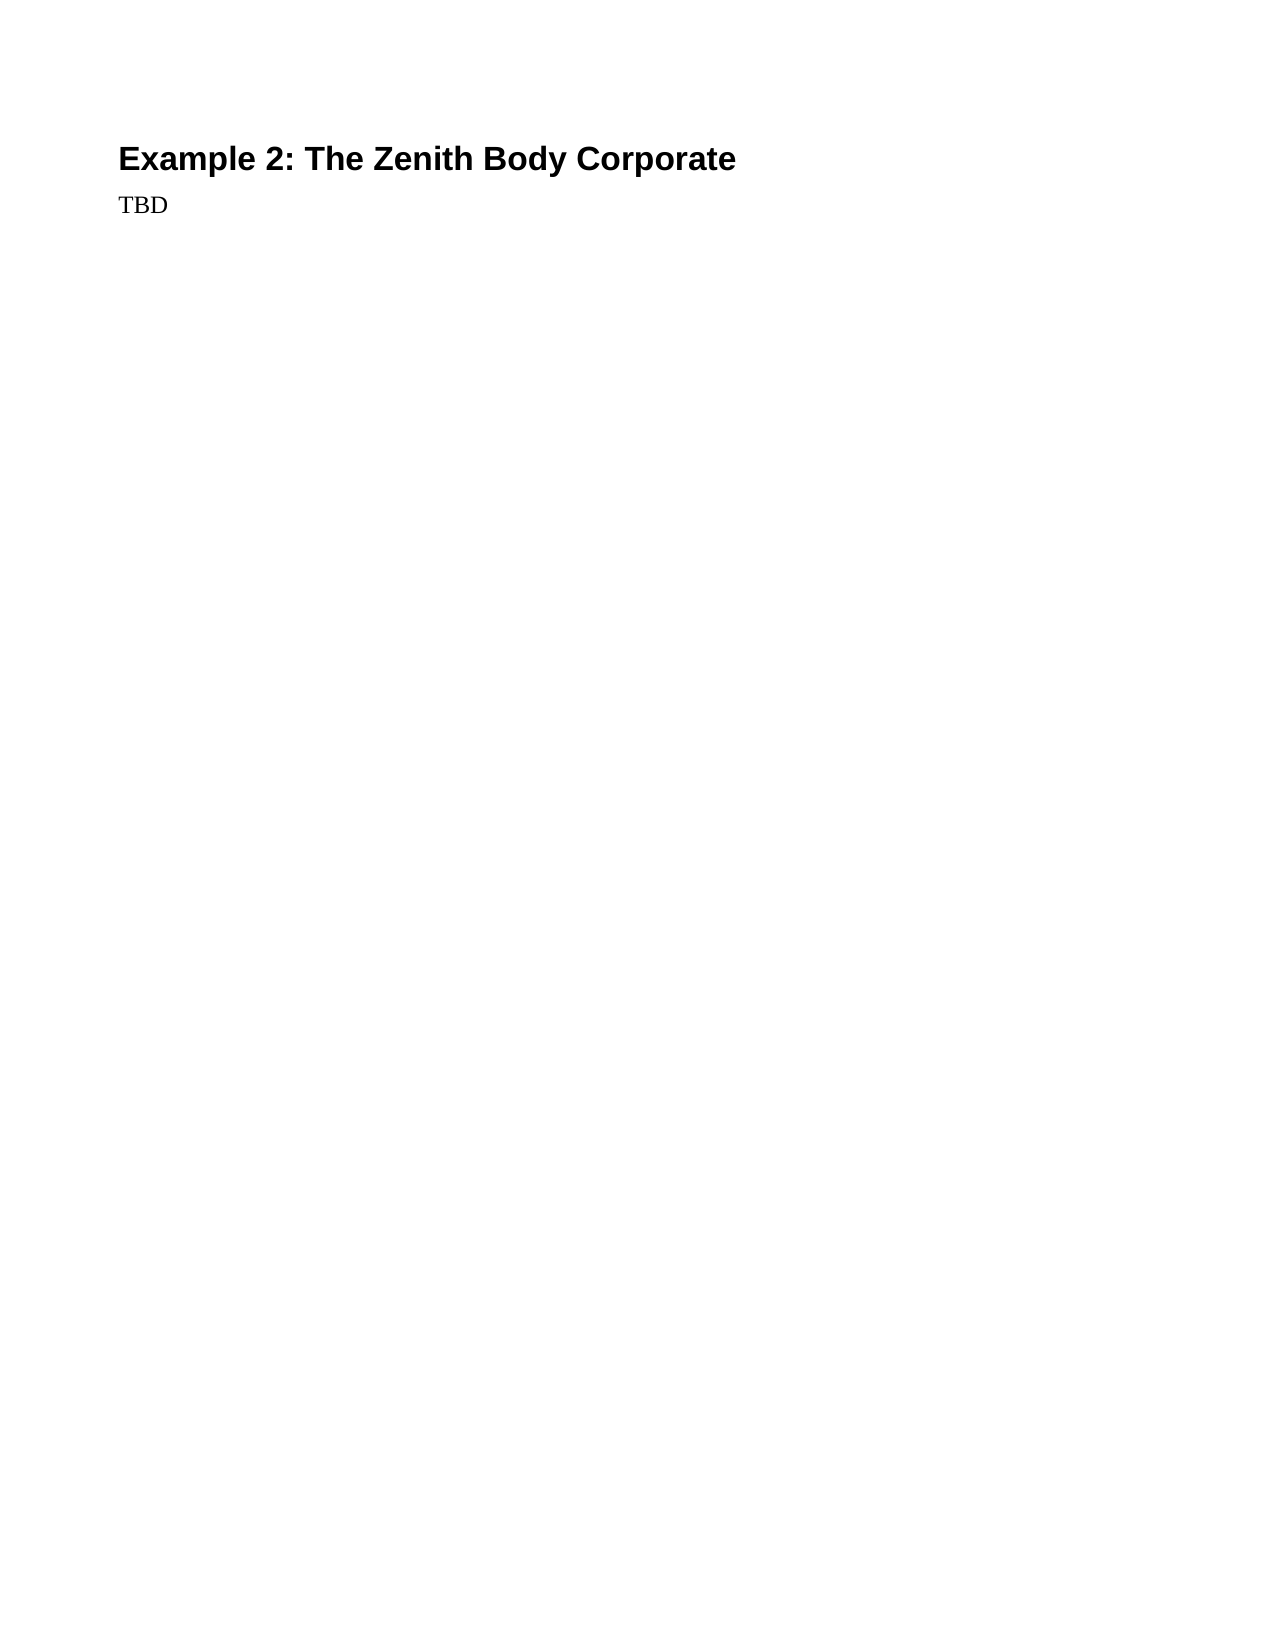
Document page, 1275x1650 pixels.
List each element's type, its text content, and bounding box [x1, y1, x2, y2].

text TBD [118, 190, 1157, 219]
subtitle Example 2: The Zenith Body Corporate [118, 139, 1157, 178]
